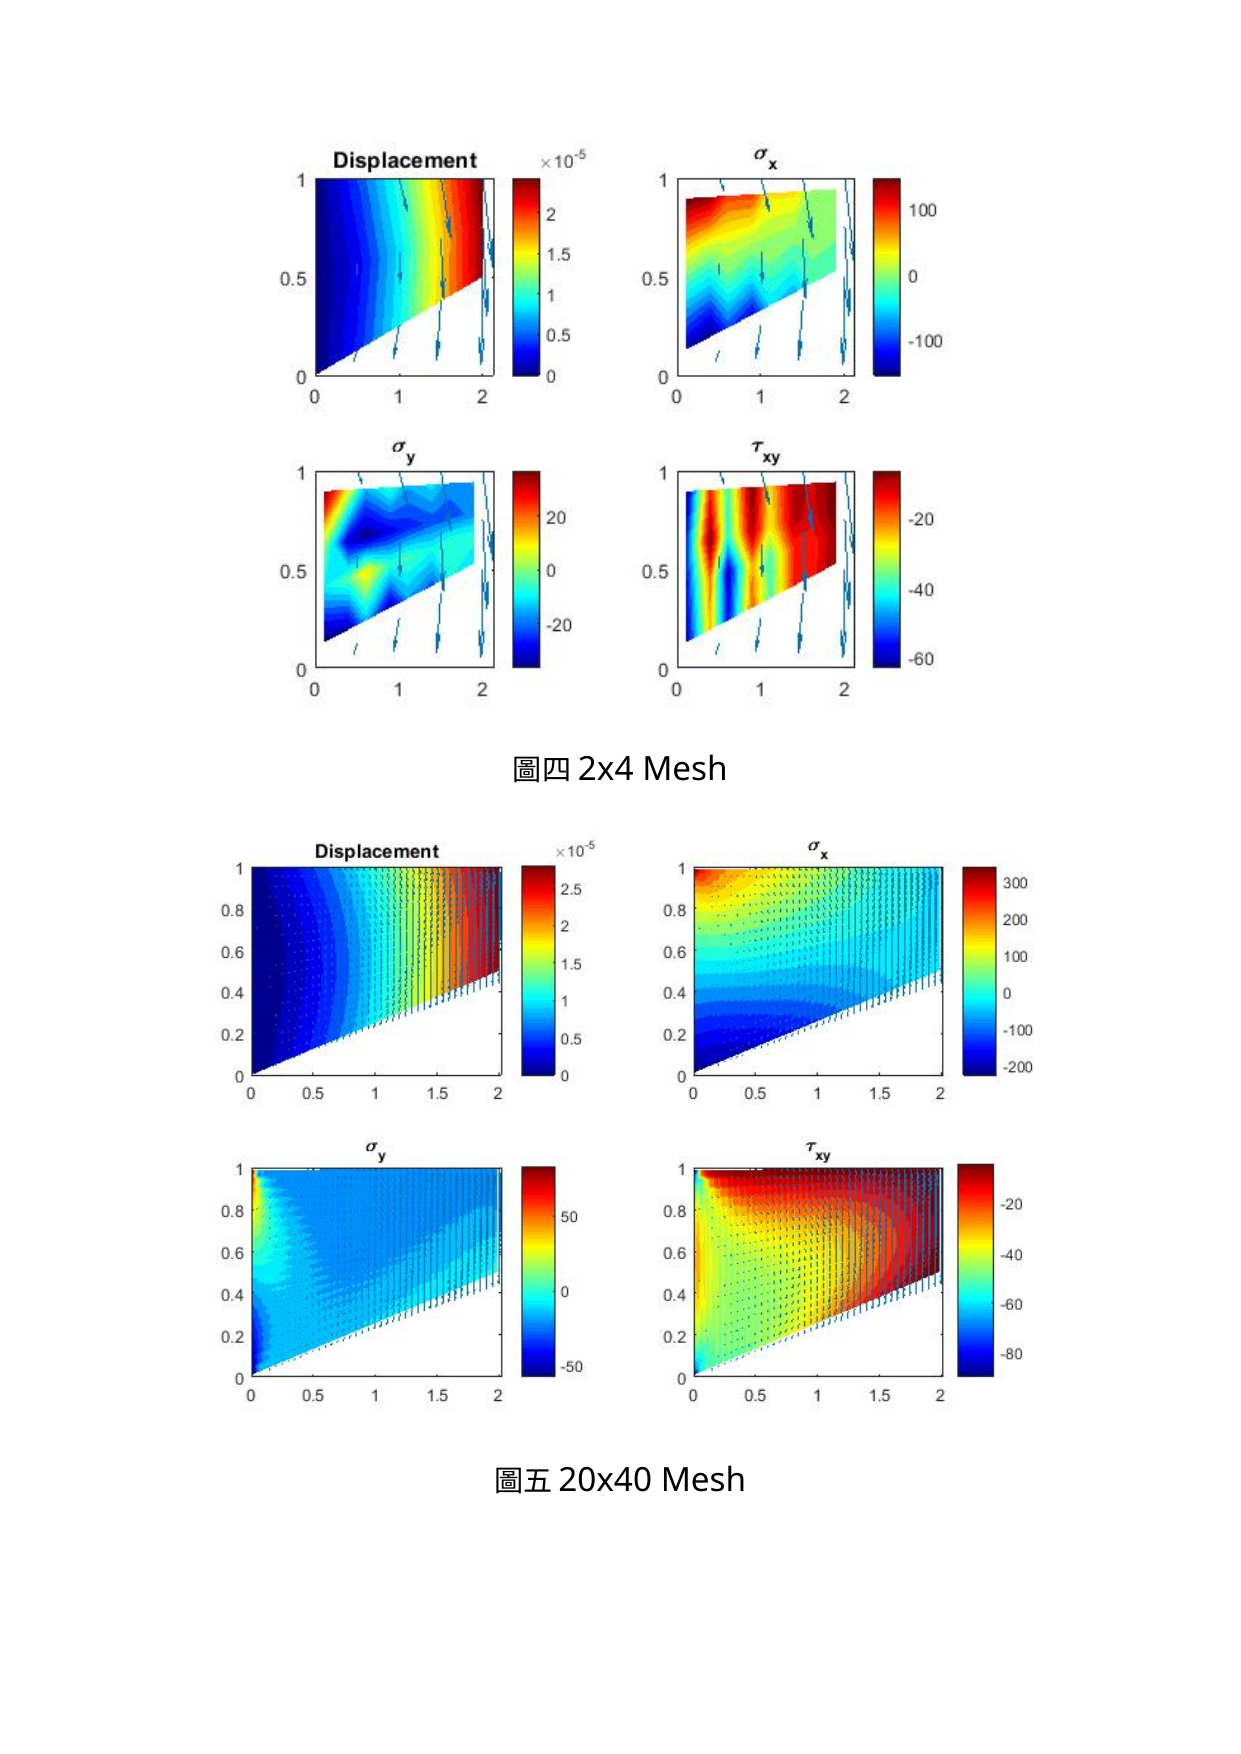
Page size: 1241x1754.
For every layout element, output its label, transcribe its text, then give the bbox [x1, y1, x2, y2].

picture [208, 118, 1032, 736]
text 圖四 2x4 Mesh [118, 736, 1122, 790]
picture [121, 812, 1125, 1447]
text 圖五20x40 Mesh [118, 1447, 1122, 1501]
